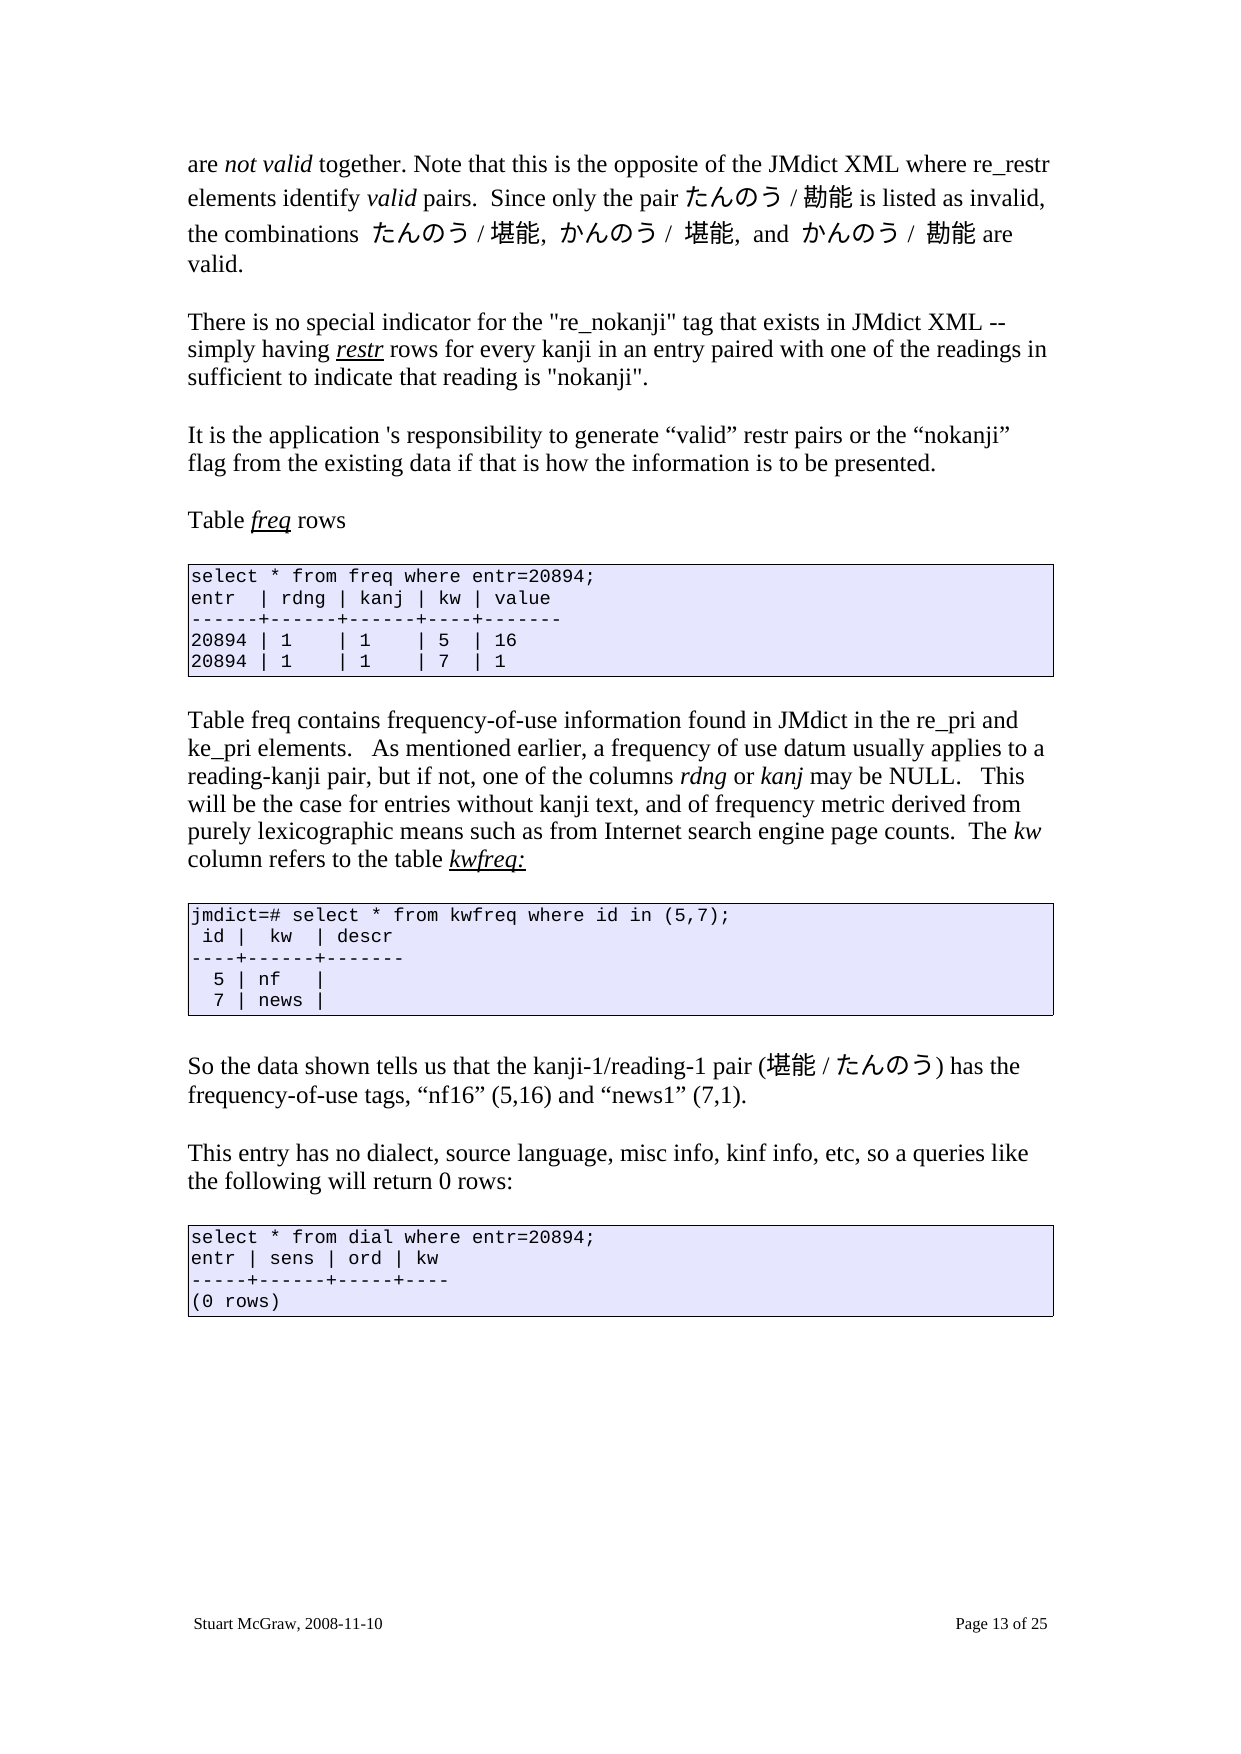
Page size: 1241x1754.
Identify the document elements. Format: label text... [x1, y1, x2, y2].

text are not valid together. Note that this is the opposite of the JMdict XML where re_restr elements identify valid pairs. Since only the pair たんのう / 勘能 is listed as invalid, the combinations たんのう / 堪能, かんのう / 堪能, and かんのう / 勘能 are valid. [187, 150, 1053, 278]
text It is the application 's responsibility to generate “valid” restr pairs or the “nokanji” flag from the existing data if that is how the information is to be presented. [187, 421, 1053, 476]
text This entry has no dialect, source language, misc info, kinf info, etc, so a queries like the following will return 0 rows: [187, 1139, 1053, 1195]
text select * from dial where entr=20894; entr | sens | ord | kw -----+------+-----+---- (0 rows) [189, 1226, 1053, 1316]
text select * from freq where entr=20894; entr | rdng | kanj | kw | value ------+------+------+----+------- 20894 | 1 | 1 | 5 | 16 20894 | 1 | 1 | 7 | 1 [189, 565, 1053, 676]
text There is no special indicator for the "re_nokanji" tag that exists in JMdict XML -- simply having restr rows for every kanji in an entry paired with one of the readings in sufficient to indicate that reading is "nokanji". [187, 308, 1053, 391]
text jmdict=# select * from kwfreq where id in (5,7); id | kw | descr ----+------+------- 5 | nf | 7 | news | [189, 904, 1053, 1015]
text Table freq contains frequency-of-use information found in JMdict in the re_pri and ke_pri elements. As mentioned earlier, a frequency of use datum usually applies to a reading-kanji pair, but if not, one of the columns rdng or kanj may be NULL. This will be the case for entries without kanji text, and of frequency metric derived from purely lexicographic means such as from Internet search engine page counts. The kw column refers to the table kwfreq: [187, 707, 1053, 873]
text So the data shown tells us that the kanji-1/reading-1 pair (堪能 / たんのう) has the frequency-of-use tags, “nf16” (5,16) and “news1” (7,1). [187, 1045, 1053, 1109]
text Table freq rows [187, 506, 1053, 534]
